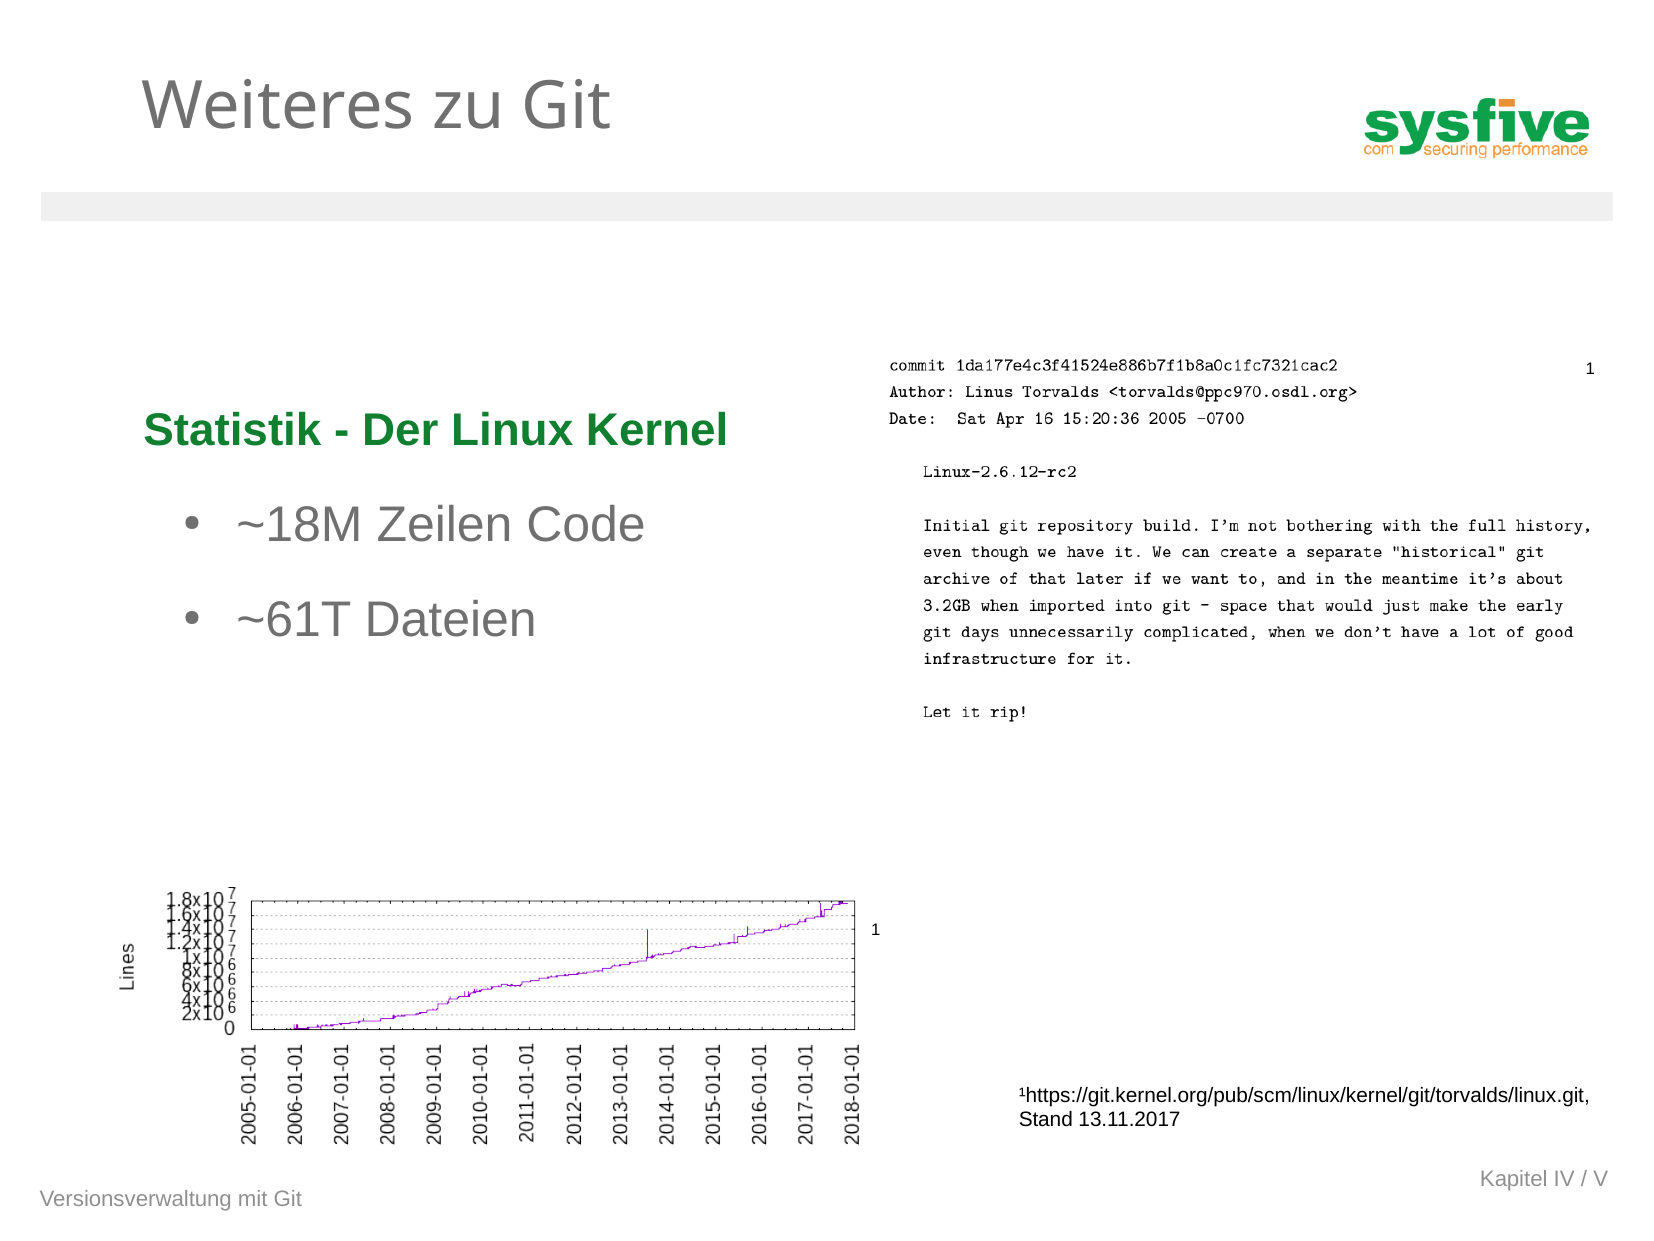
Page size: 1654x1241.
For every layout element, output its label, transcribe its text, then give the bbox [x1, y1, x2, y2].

text_box 1 [862, 914, 886, 945]
text_box Kapitel IV / V [1458, 1139, 1630, 1218]
text_box 1 [1576, 353, 1601, 384]
text_box ¹https://git.kernel.org/pub/scm/linux/kernel/git/torvalds/linux.git, Stand 13.11.2017 [1003, 1070, 1611, 1144]
picture [1364, 98, 1589, 158]
text_box [41, 192, 1613, 221]
picture [877, 354, 1607, 733]
list ~18M Zeilen Code ~61T Dateien [165, 496, 1276, 1111]
picture [112, 876, 892, 1170]
title Weiteres zu Git [141, 59, 1099, 146]
title Statistik - Der Linux Kernel [143, 386, 877, 473]
text_box Versionsverwaltung mit Git [11, 1181, 331, 1217]
